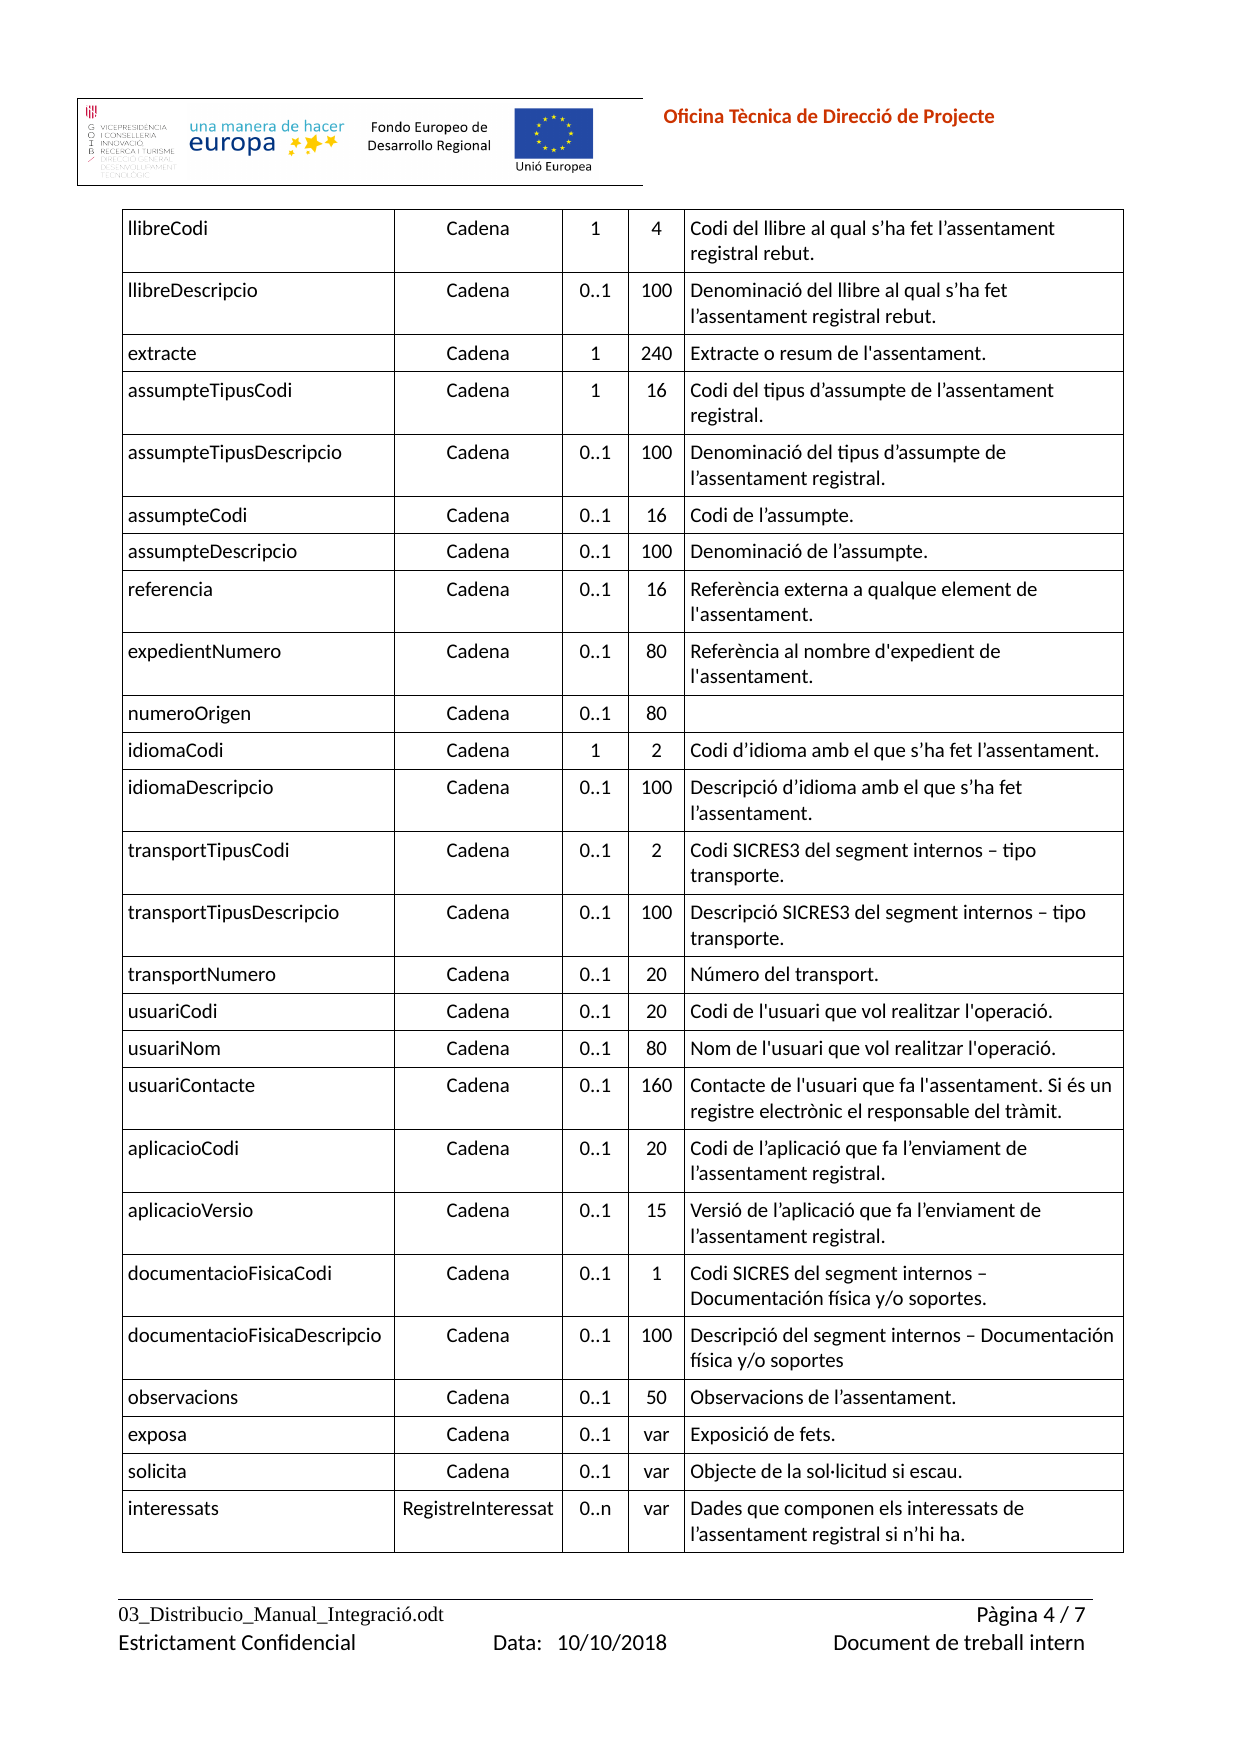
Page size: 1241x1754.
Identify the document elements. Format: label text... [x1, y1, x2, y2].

table_cell 2 [629, 832, 684, 893]
table_cell 80 [629, 633, 684, 695]
table_cell Codi SICRES del segment internos – Documentación física y/o soportes. [685, 1255, 1123, 1316]
table_cell Cadena [395, 571, 562, 632]
table_cell Cadena [395, 633, 562, 695]
table_cell 0..1 [563, 633, 628, 695]
table_cell 100 [629, 895, 684, 956]
table_cell Dades que componen els interessats de l’assentament registral si n’hi ha. [685, 1491, 1123, 1552]
table_cell 4 [629, 210, 684, 272]
table_cell observacions [123, 1380, 394, 1416]
table_cell Cadena [395, 696, 562, 732]
table_cell Denominació del llibre al qual s’ha fet l’assentament registral rebut. [685, 273, 1123, 334]
table_cell 0..1 [563, 832, 628, 893]
table_cell 1 [563, 210, 628, 272]
table_cell Descripció SICRES3 del segment internos – tipo transporte. [685, 895, 1123, 956]
table_cell Cadena [395, 497, 562, 533]
table_cell Codi SICRES3 del segment internos – tipo transporte. [685, 832, 1123, 893]
table_cell 0..1 [563, 1317, 628, 1379]
picture [82, 103, 181, 180]
table_cell Número del transport. [685, 957, 1123, 993]
table_cell Cadena [395, 1317, 562, 1379]
table_cell 100 [629, 435, 684, 496]
table_cell Cadena [395, 435, 562, 496]
table_cell Cadena [395, 372, 562, 433]
table_cell Cadena [395, 895, 562, 956]
table_cell 240 [629, 335, 684, 371]
table_cell 100 [629, 770, 684, 831]
table_cell 1 [563, 372, 628, 433]
table_cell Cadena [395, 1454, 562, 1490]
table_cell 0..1 [563, 571, 628, 632]
table_cell aplicacioCodi [123, 1130, 394, 1192]
table_cell transportTipusDescripcio [123, 895, 394, 956]
table_cell 100 [629, 534, 684, 570]
table_cell Nom de l'usuari que vol realitzar l'operació. [685, 1031, 1123, 1067]
table_cell Denominació de l’assumpte. [685, 534, 1123, 570]
table_cell Observacions de l’assentament. [685, 1380, 1123, 1416]
picture [187, 103, 599, 180]
table_cell llibreCodi [123, 210, 394, 272]
table_cell 0..1 [563, 497, 628, 533]
table_cell assumpteTipusCodi [123, 372, 394, 433]
table_cell Cadena [395, 957, 562, 993]
table_cell usuariCodi [123, 994, 394, 1030]
table_cell Cadena [395, 994, 562, 1030]
table_cell 16 [629, 571, 684, 632]
table_cell Descripció del segment internos – Documentación física y/o soportes [685, 1317, 1123, 1379]
table_cell Exposició de fets. [685, 1417, 1123, 1453]
table_cell 20 [629, 1130, 684, 1192]
table_cell 0..n [563, 1491, 628, 1552]
table_cell assumpteDescripcio [123, 534, 394, 570]
table_cell Cadena [395, 733, 562, 769]
table_cell 15 [629, 1193, 684, 1254]
table_cell 80 [629, 1031, 684, 1067]
table_cell interessats [123, 1491, 394, 1552]
table_cell Cadena [395, 1130, 562, 1192]
table_cell Codi del tipus d’assumpte de l’assentament registral. [685, 372, 1123, 433]
table_cell 16 [629, 497, 684, 533]
table_cell aplicacioVersio [123, 1193, 394, 1254]
table_cell exposa [123, 1417, 394, 1453]
table_cell 0..1 [563, 273, 628, 334]
table_cell assumpteTipusDescripcio [123, 435, 394, 496]
table_cell 0..1 [563, 1255, 628, 1316]
table_cell idiomaDescripcio [123, 770, 394, 831]
table_cell 0..1 [563, 1031, 628, 1067]
table_cell var [629, 1454, 684, 1490]
table_cell Cadena [395, 1031, 562, 1067]
table_cell 0..1 [563, 994, 628, 1030]
table_cell Cadena [395, 534, 562, 570]
table_cell 100 [629, 1317, 684, 1379]
table_cell Referència al nombre d'expedient de l'assentament. [685, 633, 1123, 695]
table_cell Codi de l'usuari que vol realitzar l'operació. [685, 994, 1123, 1030]
table_cell 1 [563, 733, 628, 769]
table_cell solicita [123, 1454, 394, 1490]
table_cell 0..1 [563, 1417, 628, 1453]
table_cell Referència externa a qualque element de l'assentament. [685, 571, 1123, 632]
table_cell 20 [629, 957, 684, 993]
table_cell Contacte de l'usuari que fa l'assentament. Si és un registre electrònic el responsable del tràmit. [685, 1068, 1123, 1129]
table_cell usuariContacte [123, 1068, 394, 1129]
table_cell 0..1 [563, 1068, 628, 1129]
table_cell Objecte de la sol·licitud si escau. [685, 1454, 1123, 1490]
table_cell 0..1 [563, 1130, 628, 1192]
table_cell Codi de l’aplicació que fa l’enviament de l’assentament registral. [685, 1130, 1123, 1192]
table_cell transportTipusCodi [123, 832, 394, 893]
table_cell assumpteCodi [123, 497, 394, 533]
table_cell documentacioFisicaCodi [123, 1255, 394, 1316]
table_cell 0..1 [563, 957, 628, 993]
table_cell expedientNumero [123, 633, 394, 695]
table_cell Extracte o resum de l'assentament. [685, 335, 1123, 371]
table_cell usuariNom [123, 1031, 394, 1067]
table_cell 1 [629, 1255, 684, 1316]
table_cell Cadena [395, 1417, 562, 1453]
table_cell 0..1 [563, 1454, 628, 1490]
table_cell Cadena [395, 210, 562, 272]
table_cell 160 [629, 1068, 684, 1129]
table_cell var [629, 1417, 684, 1453]
table_cell 1 [563, 335, 628, 371]
table_cell Codi d’idioma amb el que s’ha fet l’assentament. [685, 733, 1123, 769]
table_cell 80 [629, 696, 684, 732]
table_cell numeroOrigen [123, 696, 394, 732]
table_cell 100 [629, 273, 684, 334]
table_cell Cadena [395, 273, 562, 334]
table_cell Cadena [395, 1193, 562, 1254]
table_cell 20 [629, 994, 684, 1030]
table_cell Descripció d’idioma amb el que s’ha fet l’assentament. [685, 770, 1123, 831]
table_cell 0..1 [563, 696, 628, 732]
table_cell 2 [629, 733, 684, 769]
table_cell Cadena [395, 1380, 562, 1416]
table_cell Codi de l’assumpte. [685, 497, 1123, 533]
table_cell 0..1 [563, 1380, 628, 1416]
table_cell Codi del llibre al qual s’ha fet l’assentament registral rebut. [685, 210, 1123, 272]
table_cell 0..1 [563, 534, 628, 570]
table_cell extracte [123, 335, 394, 371]
table_cell 16 [629, 372, 684, 433]
table_cell Cadena [395, 770, 562, 831]
table_cell 0..1 [563, 770, 628, 831]
table_cell 0..1 [563, 435, 628, 496]
table_cell Versió de l’aplicació que fa l’enviament de l’assentament registral. [685, 1193, 1123, 1254]
table_cell referencia [123, 571, 394, 632]
table_cell Denominació del tipus d’assumpte de l’assentament registral. [685, 435, 1123, 496]
table_cell documentacioFisicaDescripcio [123, 1317, 394, 1379]
table_cell [685, 696, 1123, 732]
table_cell idiomaCodi [123, 733, 394, 769]
table_cell 50 [629, 1380, 684, 1416]
table_cell 0..1 [563, 1193, 628, 1254]
table_cell transportNumero [123, 957, 394, 993]
table_cell Cadena [395, 335, 562, 371]
table_cell RegistreInteressat [395, 1491, 562, 1552]
table_cell Cadena [395, 832, 562, 893]
table_cell Cadena [395, 1255, 562, 1316]
table_cell var [629, 1491, 684, 1552]
table_cell 0..1 [563, 895, 628, 956]
table_cell Cadena [395, 1068, 562, 1129]
table_cell llibreDescripcio [123, 273, 394, 334]
